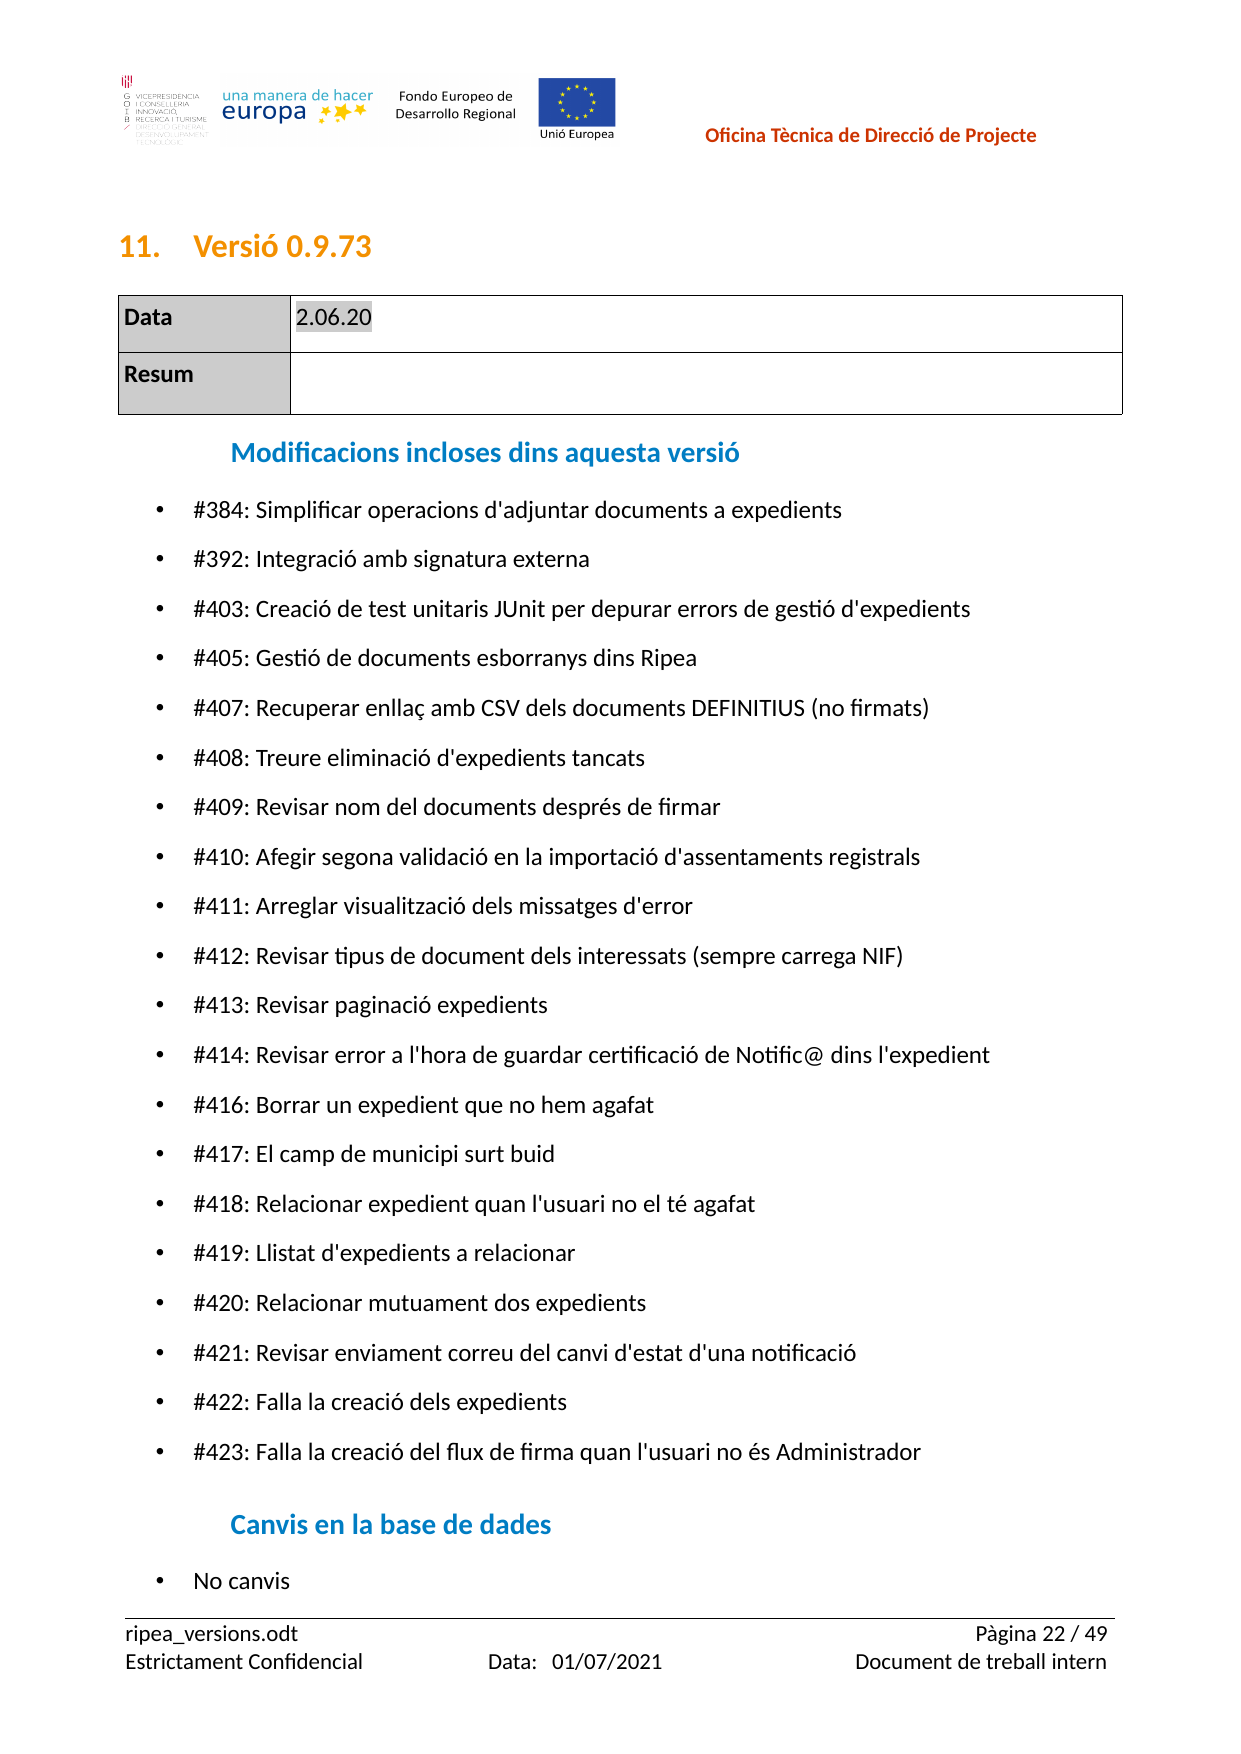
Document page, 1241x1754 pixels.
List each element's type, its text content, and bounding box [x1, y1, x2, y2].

list #413: Revisar paginació expedients [156, 989, 1122, 1020]
list #414: Revisar error a l'hora de guardar certificació de Notific@ dins l'expedient [156, 1039, 1122, 1070]
picture [118, 73, 213, 147]
list #409: Revisar nom del documents després de firmar [156, 791, 1122, 822]
list #416: Borrar un expedient que no hem agafat [156, 1089, 1122, 1119]
table_header Data [119, 296, 290, 352]
table_cell Resum [119, 353, 290, 414]
list #392: Integració amb signatura externa [156, 543, 1122, 574]
list #405: Gestió de documents esborranys dins Ripea [156, 642, 1122, 673]
list #423: Falla la creació del flux de firma quan l'usuari no és Administrador [156, 1436, 1122, 1466]
table_cell [291, 353, 1122, 414]
subtitle Canvis en la base de dades [153, 1506, 1122, 1542]
subtitle Modificacions incloses dins aquesta versió [153, 434, 1122, 470]
picture [219, 73, 621, 147]
list #422: Falla la creació dels expedients [156, 1386, 1122, 1417]
list #412: Revisar tipus de document dels interessats (sempre carrega NIF) [156, 940, 1122, 971]
list #408: Treure eliminació d'expedients tancats [156, 742, 1122, 772]
list #417: El camp de municipi surt buid [156, 1138, 1122, 1169]
list #403: Creació de test unitaris JUnit per depurar errors de gestió d'expedients [156, 593, 1122, 623]
list #407: Recuperar enllaç amb CSV dels documents DEFINITIUS (no firmats) [156, 692, 1122, 723]
subtitle Versió 0.9.73 [118, 225, 1122, 266]
table_header 2.06.20 [291, 296, 1122, 352]
list #411: Arreglar visualització dels missatges d'error [156, 890, 1122, 921]
list #410: Afegir segona validació en la importació d'assentaments registrals [156, 841, 1122, 871]
list No canvis [156, 1565, 1122, 1596]
list #419: Llistat d'expedients a relacionar [156, 1237, 1122, 1268]
list #418: Relacionar expedient quan l'usuari no el té agafat [156, 1188, 1122, 1218]
list #384: Simplificar operacions d'adjuntar documents a expedients [156, 494, 1122, 524]
list #421: Revisar enviament correu del canvi d'estat d'una notificació [156, 1337, 1122, 1367]
list #420: Relacionar mutuament dos expedients [156, 1287, 1122, 1318]
